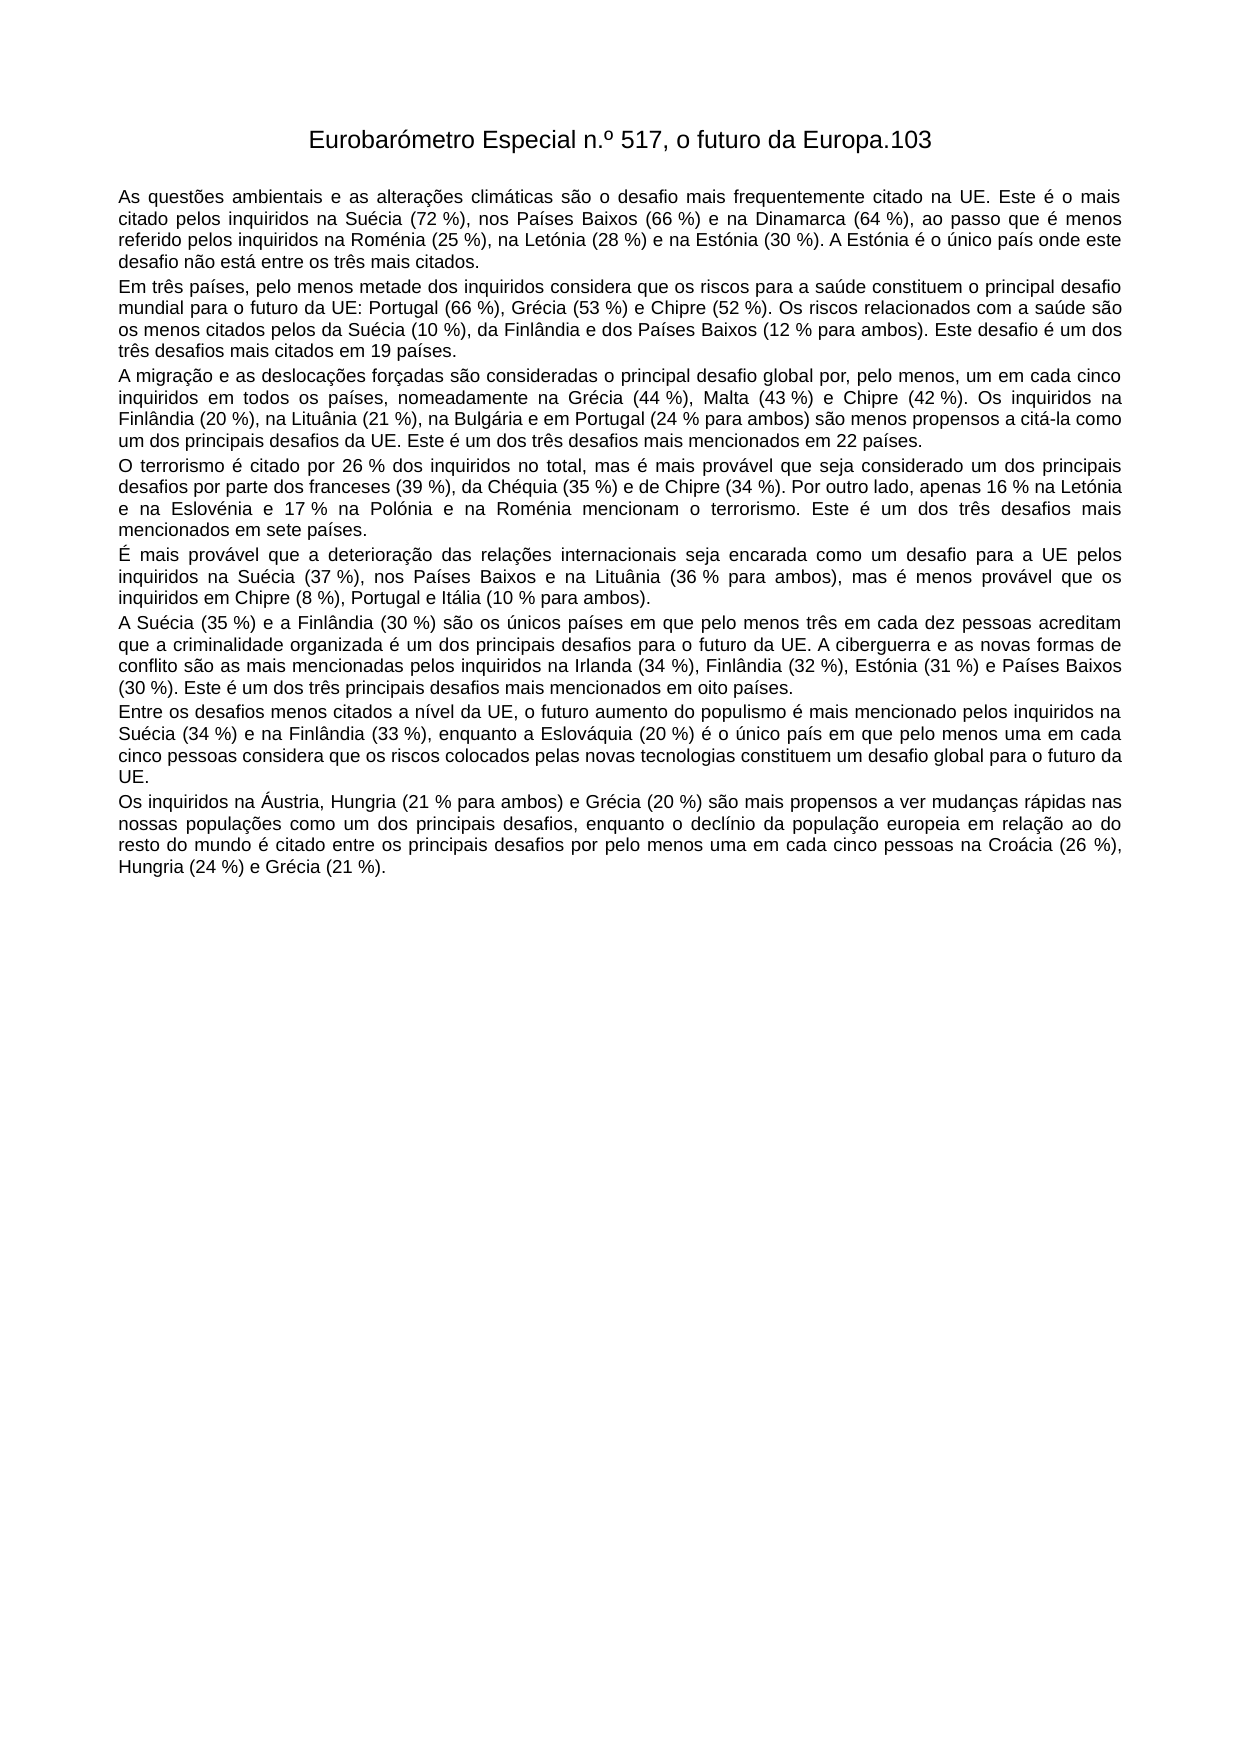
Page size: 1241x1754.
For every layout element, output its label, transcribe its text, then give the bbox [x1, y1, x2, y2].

text A migração e as deslocações forçadas são consideradas o principal desafio global por, pelo menos, um em cada cinco inquiridos em todos os países, nomeadamente na Grécia (44 %), Malta (43 %) e Chipre (42 %). Os inquiridos na Finlândia (20 %), na Lituânia (21 %), na Bulgária e em Portugal (24 % para ambos) são menos propensos a citá-la como um dos principais desafios da UE. Este é um dos três desafios mais mencionados em 22 países. [118, 365, 1122, 451]
text É mais provável que a deterioração das relações internacionais seja encarada como um desafio para a UE pelos inquiridos na Suécia (37 %), nos Países Baixos e na Lituânia (36 % para ambos), mas é menos provável que os inquiridos em Chipre (8 %), Portugal e Itália (10 % para ambos). [118, 544, 1122, 609]
text O terrorismo é citado por 26 % dos inquiridos no total, mas é mais provável que seja considerado um dos principais desafios por parte dos franceses (39 %), da Chéquia (35 %) e de Chipre (34 %). Por outro lado, apenas 16 % na Letónia e na Eslovénia e 17 % na Polónia e na Roménia mencionam o terrorismo. Este é um dos três desafios mais mencionados em sete países. [118, 454, 1122, 541]
text Em três países, pelo menos metade dos inquiridos considera que os riscos para a saúde constituem o principal desafio mundial para o futuro da UE: Portugal (66 %), Grécia (53 %) e Chipre (52 %). Os riscos relacionados com a saúde são os menos citados pelos da Suécia (10 %), da Finlândia e dos Países Baixos (12 % para ambos). Este desafio é um dos três desafios mais citados em 19 países. [118, 276, 1122, 362]
text Os inquiridos na Áustria, Hungria (21 % para ambos) e Grécia (20 %) são mais propensos a ver mudanças rápidas nas nossas populações como um dos principais desafios, enquanto o declínio da população europeia em relação ao do resto do mundo é citado entre os principais desafios por pelo menos uma em cada cinco pessoas na Croácia (26 %), Hungria (24 %) e Grécia (21 %). [118, 791, 1122, 877]
text As questões ambientais e as alterações climáticas são o desafio mais frequentemente citado na UE. Este é o mais citado pelos inquiridos na Suécia (72 %), nos Países Baixos (66 %) e na Dinamarca (64 %), ao passo que é menos referido pelos inquiridos na Roménia (25 %), na Letónia (28 %) e na Estónia (30 %). A Estónia é o único país onde este desafio não está entre os três mais citados. [118, 186, 1122, 272]
text A Suécia (35 %) e a Finlândia (30 %) são os únicos países em que pelo menos três em cada dez pessoas acreditam que a criminalidade organizada é um dos principais desafios para o futuro da UE. A ciberguerra e as novas formas de conflito são as mais mencionadas pelos inquiridos na Irlanda (34 %), Finlândia (32 %), Estónia (31 %) e Países Baixos (30 %). Este é um dos três principais desafios mais mencionados em oito países. [118, 612, 1122, 698]
text Entre os desafios menos citados a nível da UE, o futuro aumento do populismo é mais mencionado pelos inquiridos na Suécia (34 %) e na Finlândia (33 %), enquanto a Eslováquia (20 %) é o único país em que pelo menos uma em cada cinco pessoas considera que os riscos colocados pelas novas tecnologias constituem um desafio global para o futuro da UE. [118, 701, 1122, 788]
